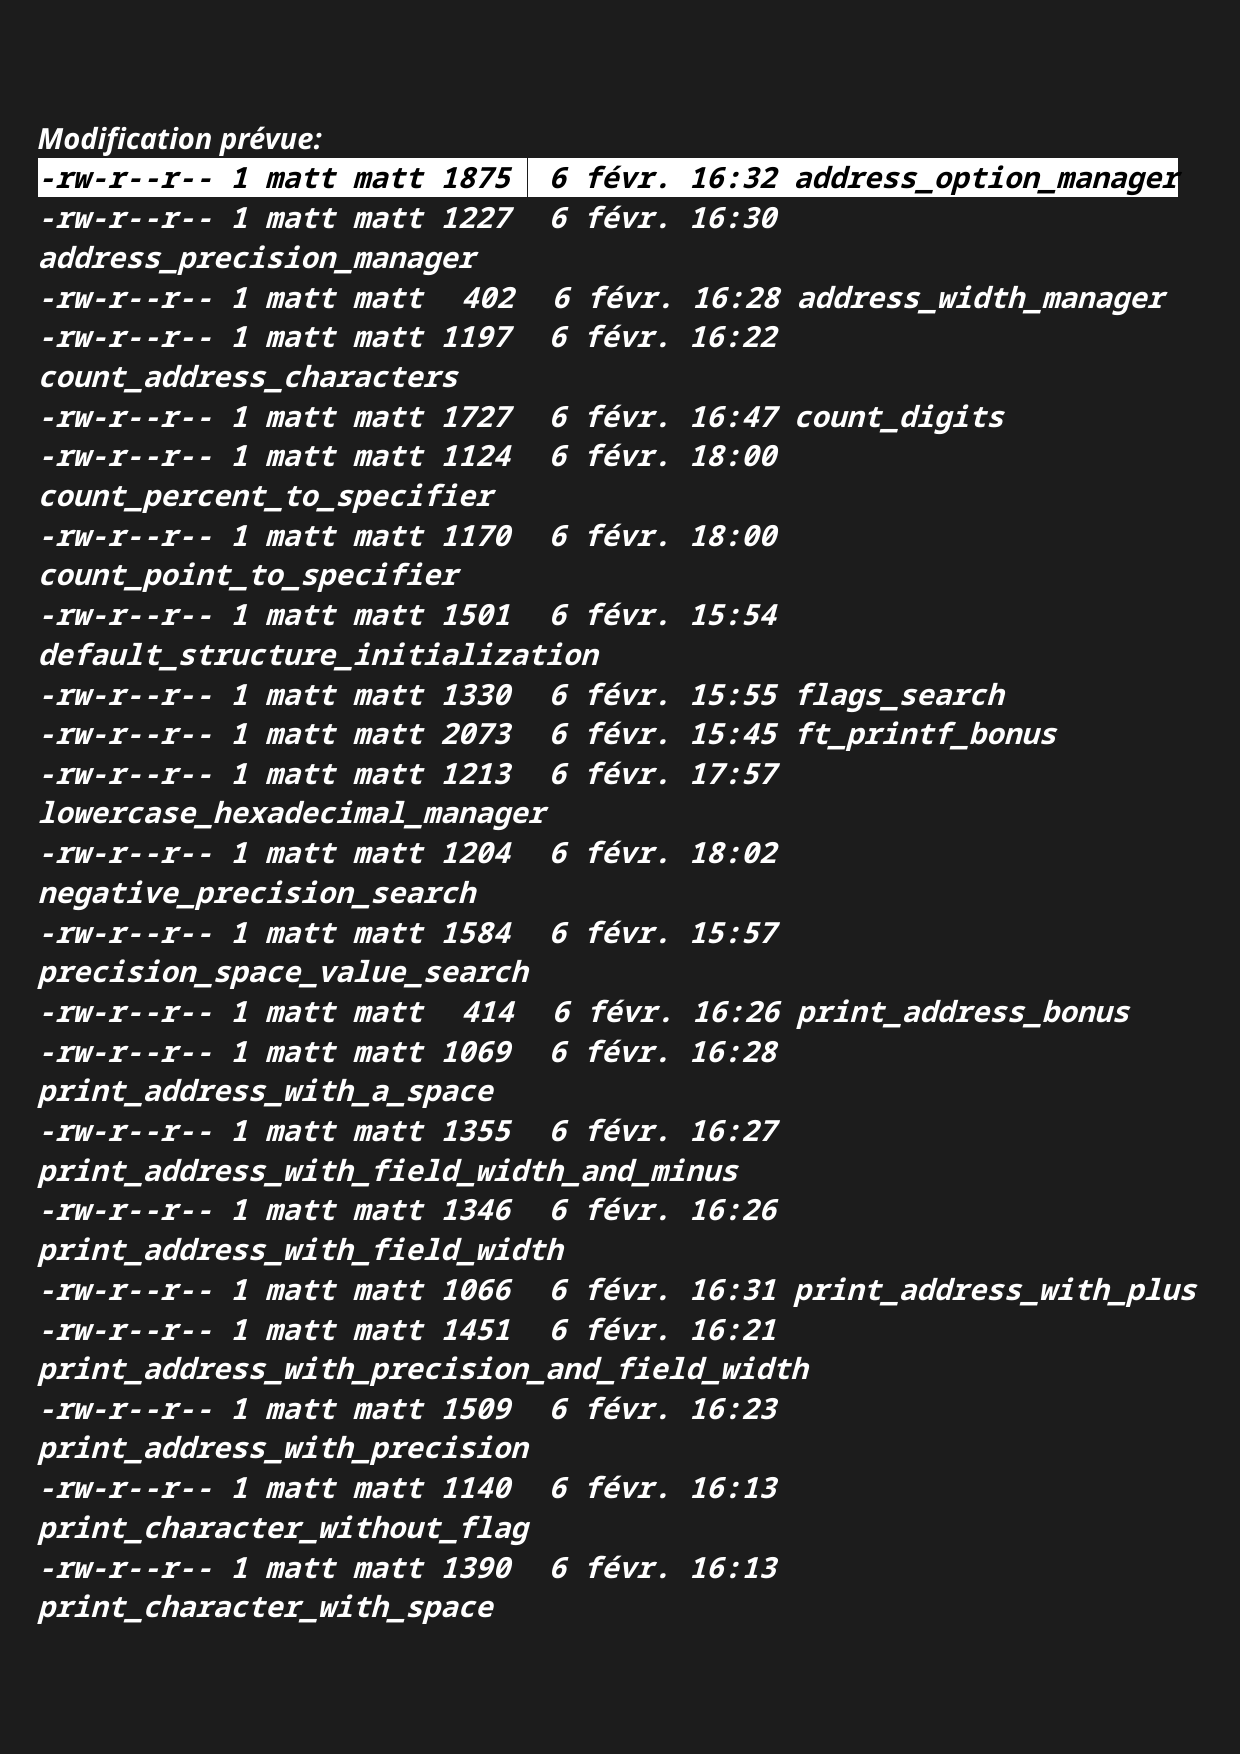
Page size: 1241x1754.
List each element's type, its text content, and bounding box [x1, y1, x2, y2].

text -rw-r--r-- 1 matt matt 1875 6 févr. 16:32 address_option_manager -rw-r--r-- 1 matt matt 1227 6 févr. 16:30 address_precision_manager -rw-r--r-- 1 matt matt 402 6 févr. 16:28 address_width_manager -rw-r--r-- 1 matt matt 1197 6 févr. 16:22 count_address_characters -rw-r--r-- 1 matt matt 1727 6 févr. 16:47 count_digits -rw-r--r-- 1 matt matt 1124 6 févr. 18:00 count_percent_to_specifier -rw-r--r-- 1 matt matt 1170 6 févr. 18:00 count_point_to_specifier -rw-r--r-- 1 matt matt 1501 6 févr. 15:54 default_structure_initialization -rw-r--r-- 1 matt matt 1330 6 févr. 15:55 flags_search -rw-r--r-- 1 matt matt 2073 6 févr. 15:45 ft_printf_bonus -rw-r--r-- 1 matt matt 1213 6 févr. 17:57 lowercase_hexadecimal_manager -rw-r--r-- 1 matt matt 1204 6 févr. 18:02 negative_precision_search -rw-r--r-- 1 matt matt 1584 6 févr. 15:57 precision_space_value_search -rw-r--r-- 1 matt matt 414 6 févr. 16:26 print_address_bonus -rw-r--r-- 1 matt matt 1069 6 févr. 16:28 print_address_with_a_space -rw-r--r-- 1 matt matt 1355 6 févr. 16:27 print_address_with_field_width_and_minus -rw-r--r-- 1 matt matt 1346 6 févr. 16:26 print_address_with_field_width -rw-r--r-- 1 matt matt 1066 6 févr. 16:31 print_address_with_plus -rw-r--r-- 1 matt matt 1451 6 févr. 16:21 print_address_with_precision_and_field_width -rw-r--r-- 1 matt matt 1509 6 févr. 16:23 print_address_with_precision -rw-r--r-- 1 matt matt 1140 6 févr. 16:13 print_character_without_flag -rw-r--r-- 1 matt matt 1390 6 févr. 16:13 print_character_with_space [37, 158, 1212, 1626]
text Modification prévue: [37, 118, 1212, 158]
